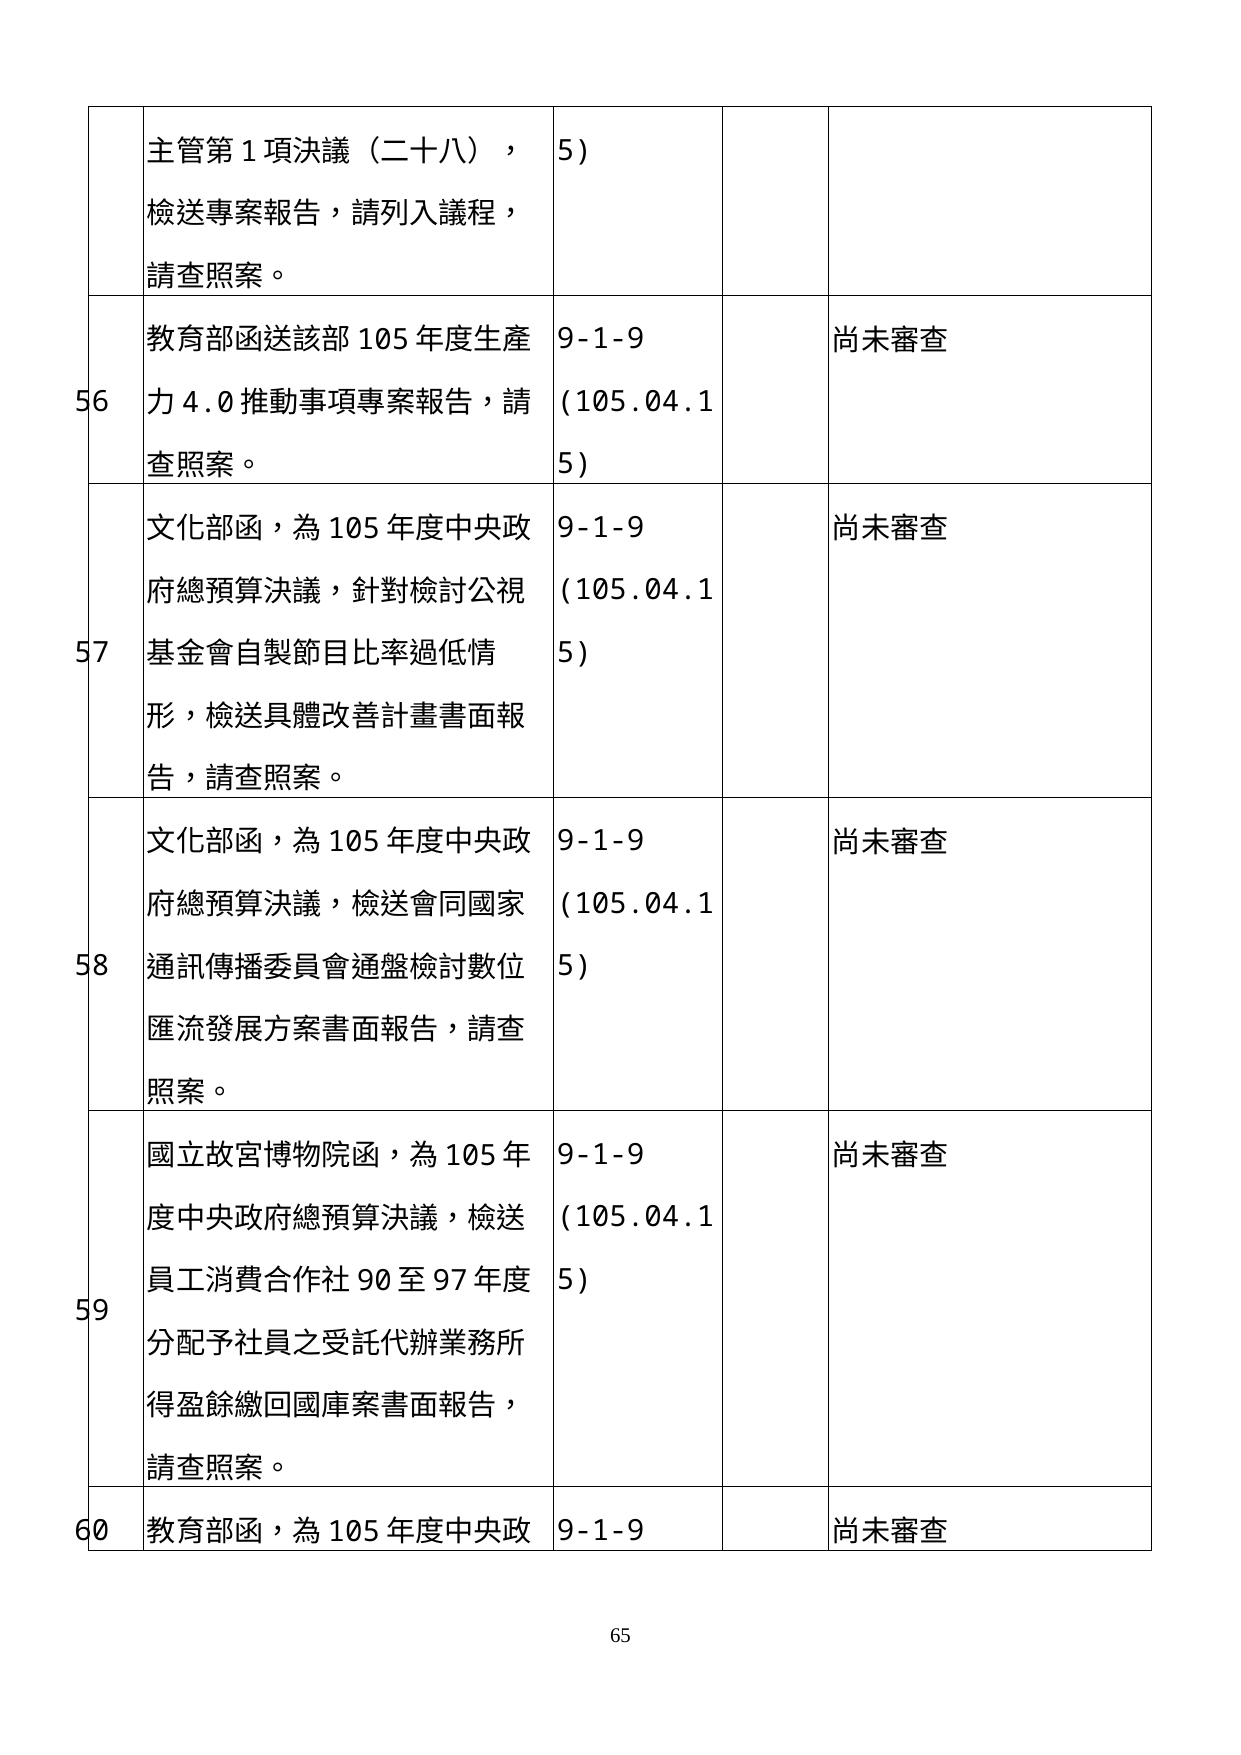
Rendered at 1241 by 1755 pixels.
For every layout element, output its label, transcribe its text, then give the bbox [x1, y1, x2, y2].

table_cell [89, 484, 143, 797]
table_cell 國立故宮博物院函，為105年度中央政府總預算決議，檢送員工消費合作社90至97年度分配予社員之受託代辦業務所得盈餘繳回國庫案書面報告，請查照案。 [144, 1111, 553, 1486]
table_cell [89, 296, 143, 483]
table_cell [89, 798, 143, 1110]
table_cell 教育部函，為105年度中央政 [144, 1487, 553, 1550]
table_cell 尚未審查 [829, 484, 1151, 797]
table_cell [723, 798, 828, 1110]
table_cell [723, 107, 828, 294]
table_cell [723, 1487, 828, 1550]
table_cell 9-1-9 (105.04.15) [554, 1111, 722, 1486]
table_cell 教育部函送該部105年度生產力4.0推動事項專案報告，請查照案。 [144, 296, 553, 483]
table_cell [723, 484, 828, 797]
table_cell 文化部函，為105年度中央政府總預算決議，針對檢討公視基金會自製節目比率過低情形，檢送具體改善計畫書面報告，請查照案。 [144, 484, 553, 797]
table_cell [723, 1111, 828, 1486]
table_cell [723, 296, 828, 483]
table_cell 文化部函，為105年度中央政府總預算決議，檢送會同國家通訊傳播委員會通盤檢討數位匯流發展方案書面報告，請查照案。 [144, 798, 553, 1110]
table_cell 9-1-9 (105.04.15) [554, 798, 722, 1110]
table_cell 5) [554, 107, 722, 294]
table_cell [829, 107, 1151, 294]
table_cell 尚未審查 [829, 1111, 1151, 1486]
table_cell 9-1-9 [554, 1487, 722, 1550]
table_cell [89, 107, 143, 294]
table_cell 主管第1項決議（二十八），檢送專案報告，請列入議程，請查照案。 [144, 107, 553, 294]
table_cell [89, 1111, 143, 1486]
table_cell 尚未審查 [829, 798, 1151, 1110]
table_cell 尚未審查 [829, 1487, 1151, 1550]
table_cell [89, 1487, 143, 1550]
table_cell 尚未審查 [829, 296, 1151, 483]
table_cell 9-1-9 (105.04.15) [554, 484, 722, 797]
table_cell 9-1-9 (105.04.15) [554, 296, 722, 483]
